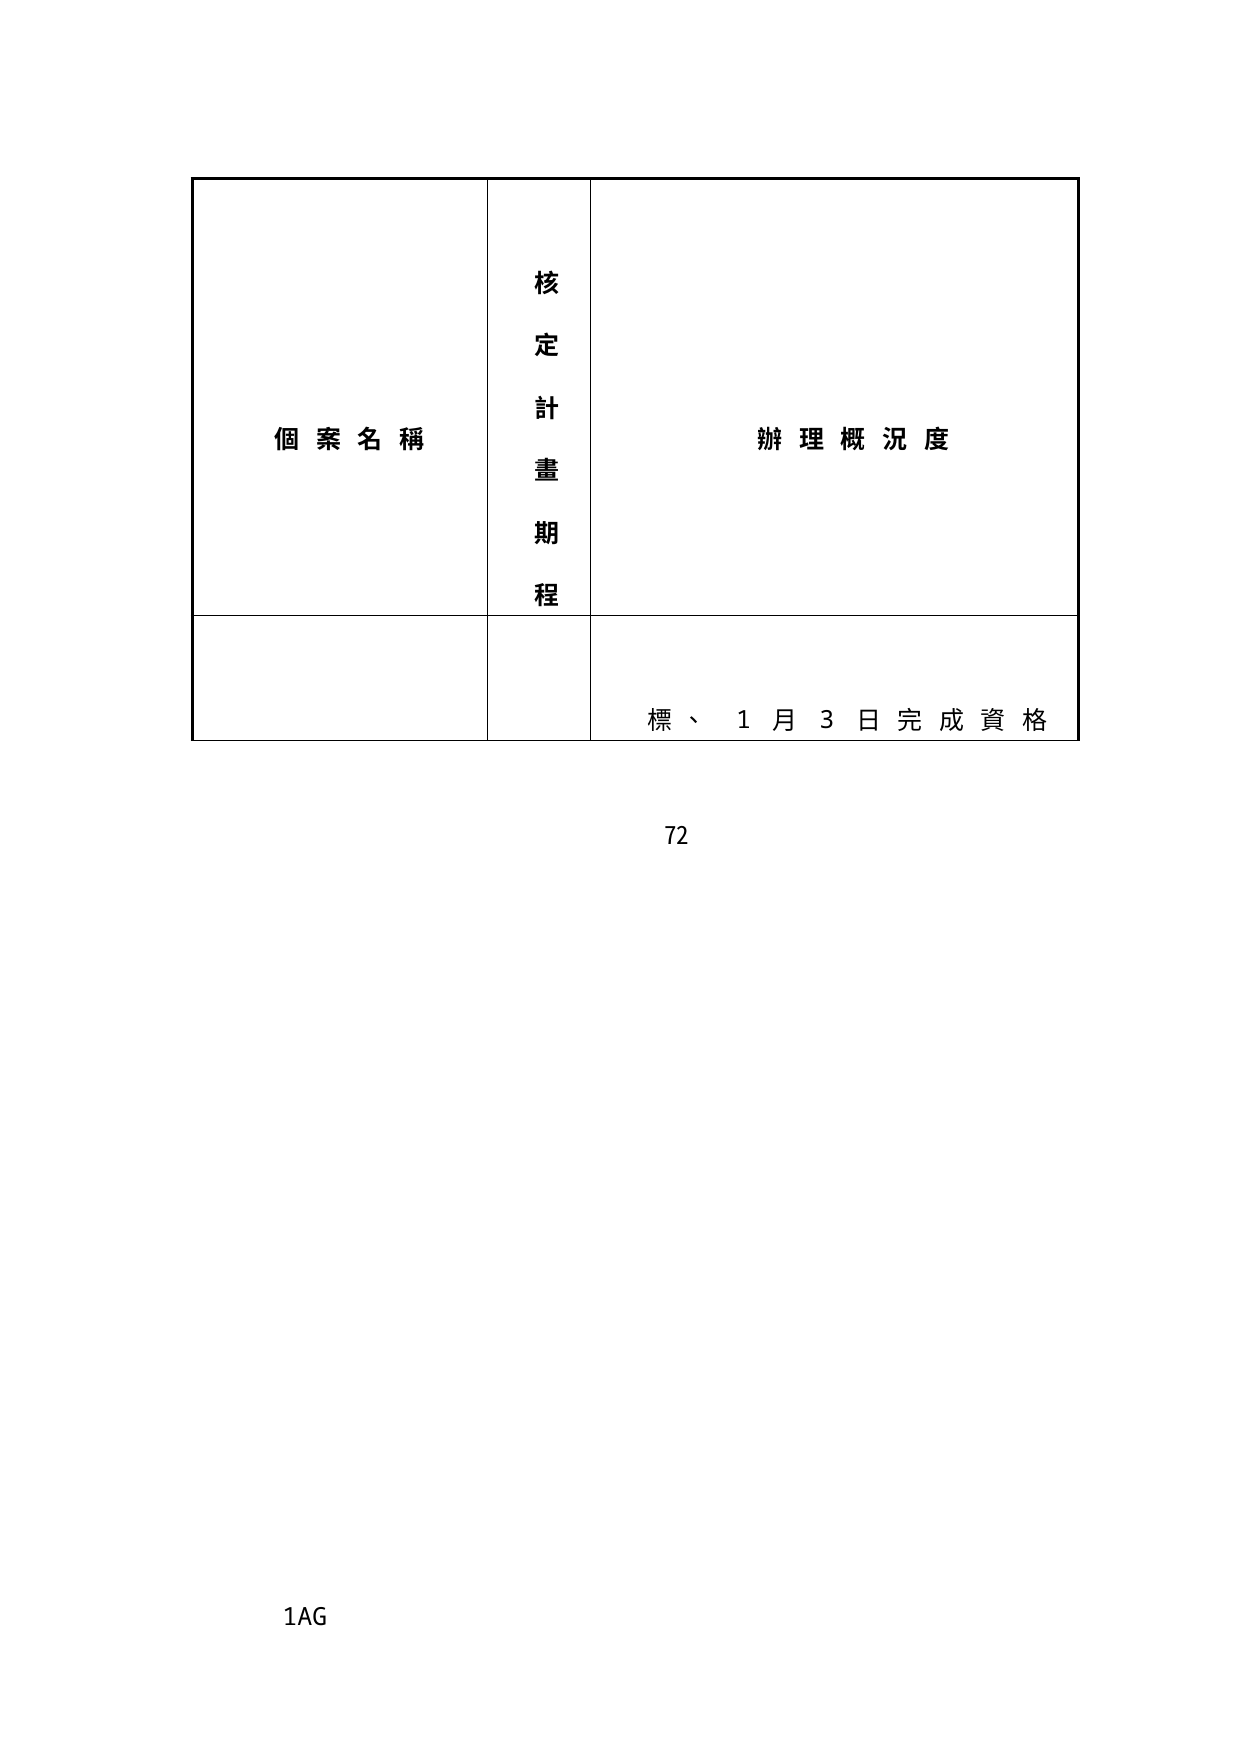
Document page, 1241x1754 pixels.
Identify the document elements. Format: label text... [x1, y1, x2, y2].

table_cell 標、1月3日完成資格 [591, 616, 1077, 740]
table_header 核定計畫期程 [488, 180, 590, 615]
table_header 辦理概況度 [591, 180, 1077, 615]
table_header 個案名稱 [194, 180, 487, 615]
table_cell [194, 616, 487, 740]
table_cell [488, 616, 590, 740]
